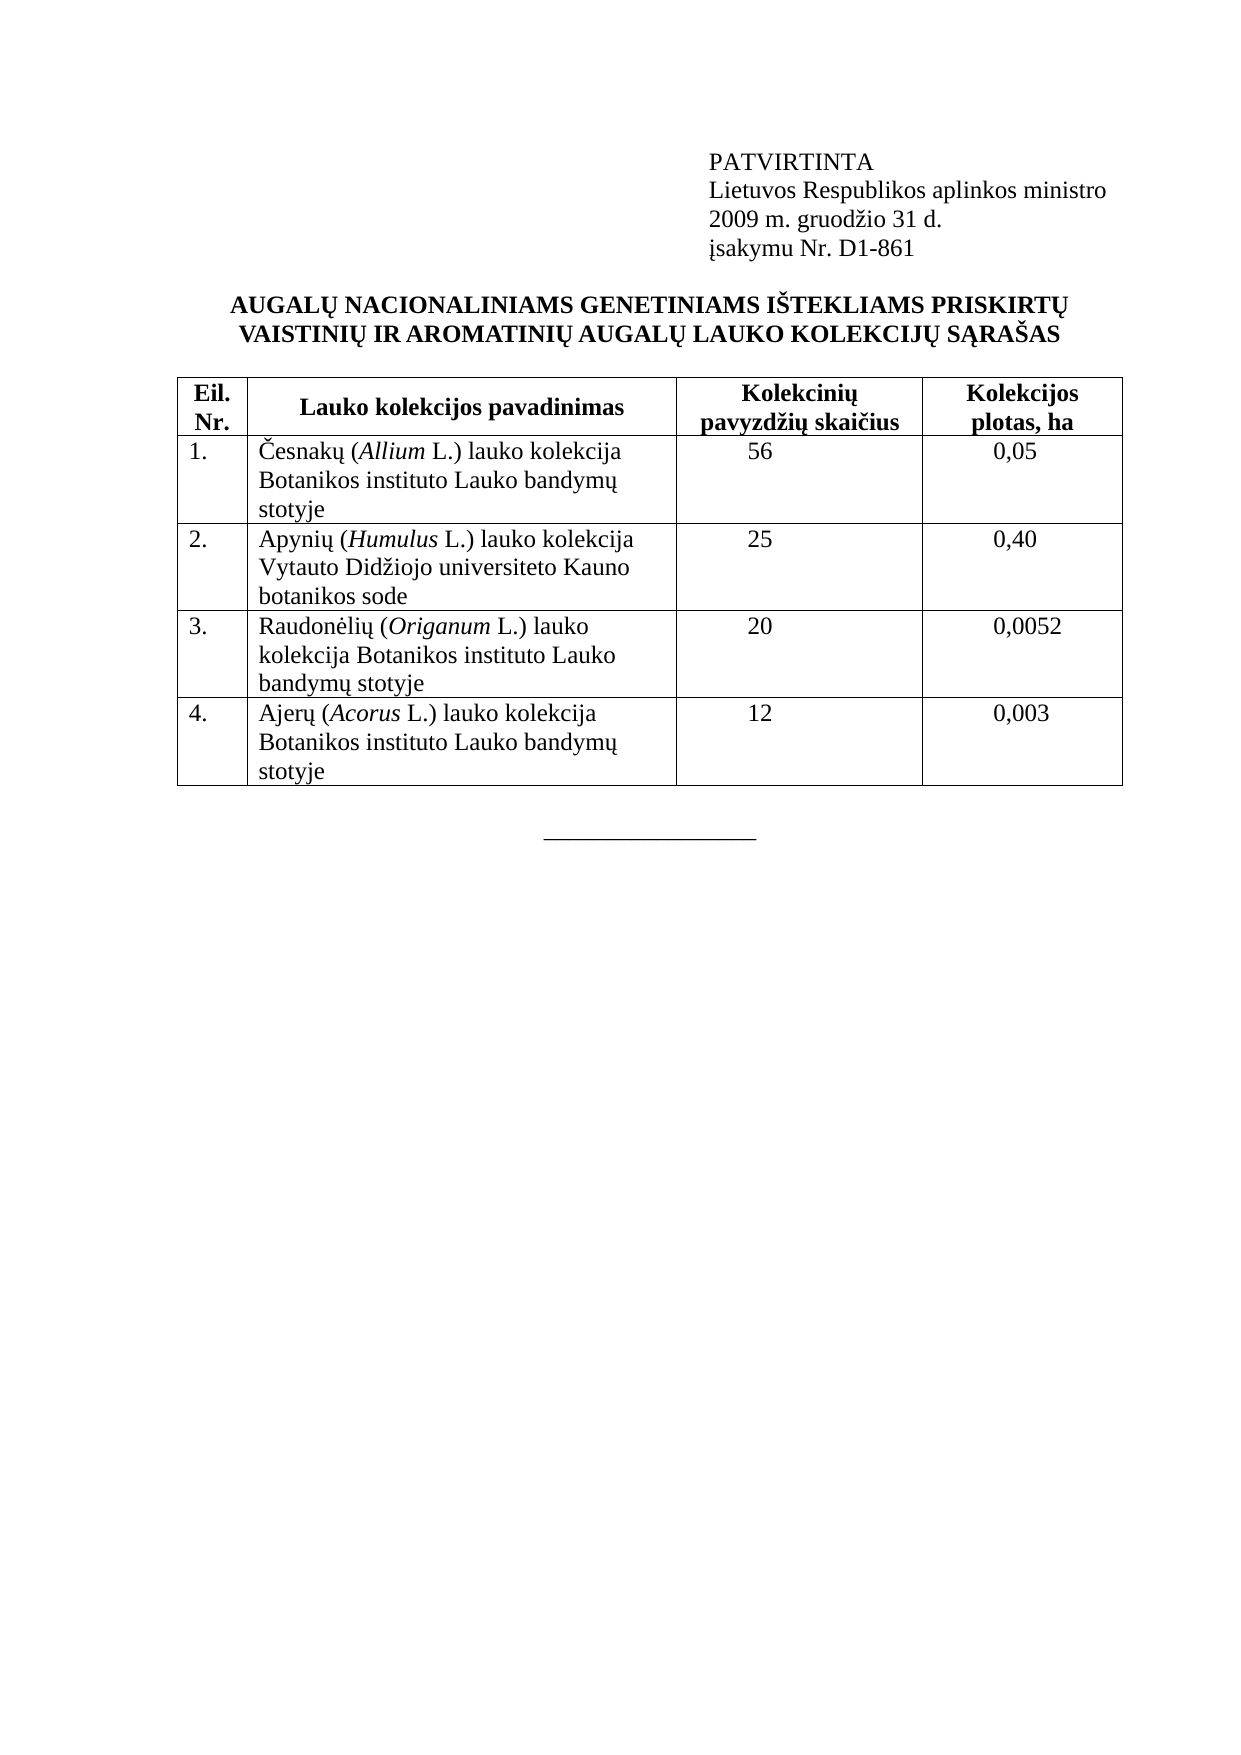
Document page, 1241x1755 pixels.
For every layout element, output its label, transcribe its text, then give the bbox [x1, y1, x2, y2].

table_header Lauko kolekcijos pavadinimas [248, 378, 676, 435]
text augalų nacionaliniams genetiniams ištekliams priskirtų VAISTINIŲ IR AROMATINIŲ augalų lauko kolekcijų sąrašas [177, 291, 1122, 348]
text Lietuvos Respublikos aplinkos ministro [177, 176, 1122, 204]
text 2009 m. gruodžio 31 d. [177, 204, 1122, 233]
text PATVIRTINTA [177, 147, 1122, 176]
table_header Kolekcinių pavyzdžių skaičius [677, 378, 922, 435]
table_cell 25 [677, 524, 922, 610]
table_cell Česnakų (Allium L.) lauko kolekcija Botanikos instituto Lauko bandymų stotyje [248, 436, 676, 523]
table_cell 20 [677, 611, 922, 697]
table_cell 0,003 [923, 698, 1122, 784]
table_cell Raudonėlių (Origanum L.) lauko kolekcija Botanikos instituto Lauko bandymų stotyje [248, 611, 676, 697]
table_cell 0,40 [923, 524, 1122, 610]
table_cell 4. [178, 698, 247, 784]
table_header Eil. Nr. [178, 378, 247, 435]
table_cell 12 [677, 698, 922, 784]
text _________________ [177, 814, 1122, 843]
table_cell 1. [178, 436, 247, 523]
table_cell 0,05 [923, 436, 1122, 523]
table_cell 3. [178, 611, 247, 697]
table_cell 56 [677, 436, 922, 523]
text įsakymu Nr. D1-861 [177, 233, 1122, 262]
table_cell 2. [178, 524, 247, 610]
table_header Kolekcijos plotas, ha [923, 378, 1122, 435]
table_cell Apynių (Humulus L.) lauko kolekcija Vytauto Didžiojo universiteto Kauno botanikos sode [248, 524, 676, 610]
table_cell 0,0052 [923, 611, 1122, 697]
table_cell Ajerų (Acorus L.) lauko kolekcija Botanikos instituto Lauko bandymų stotyje [248, 698, 676, 784]
